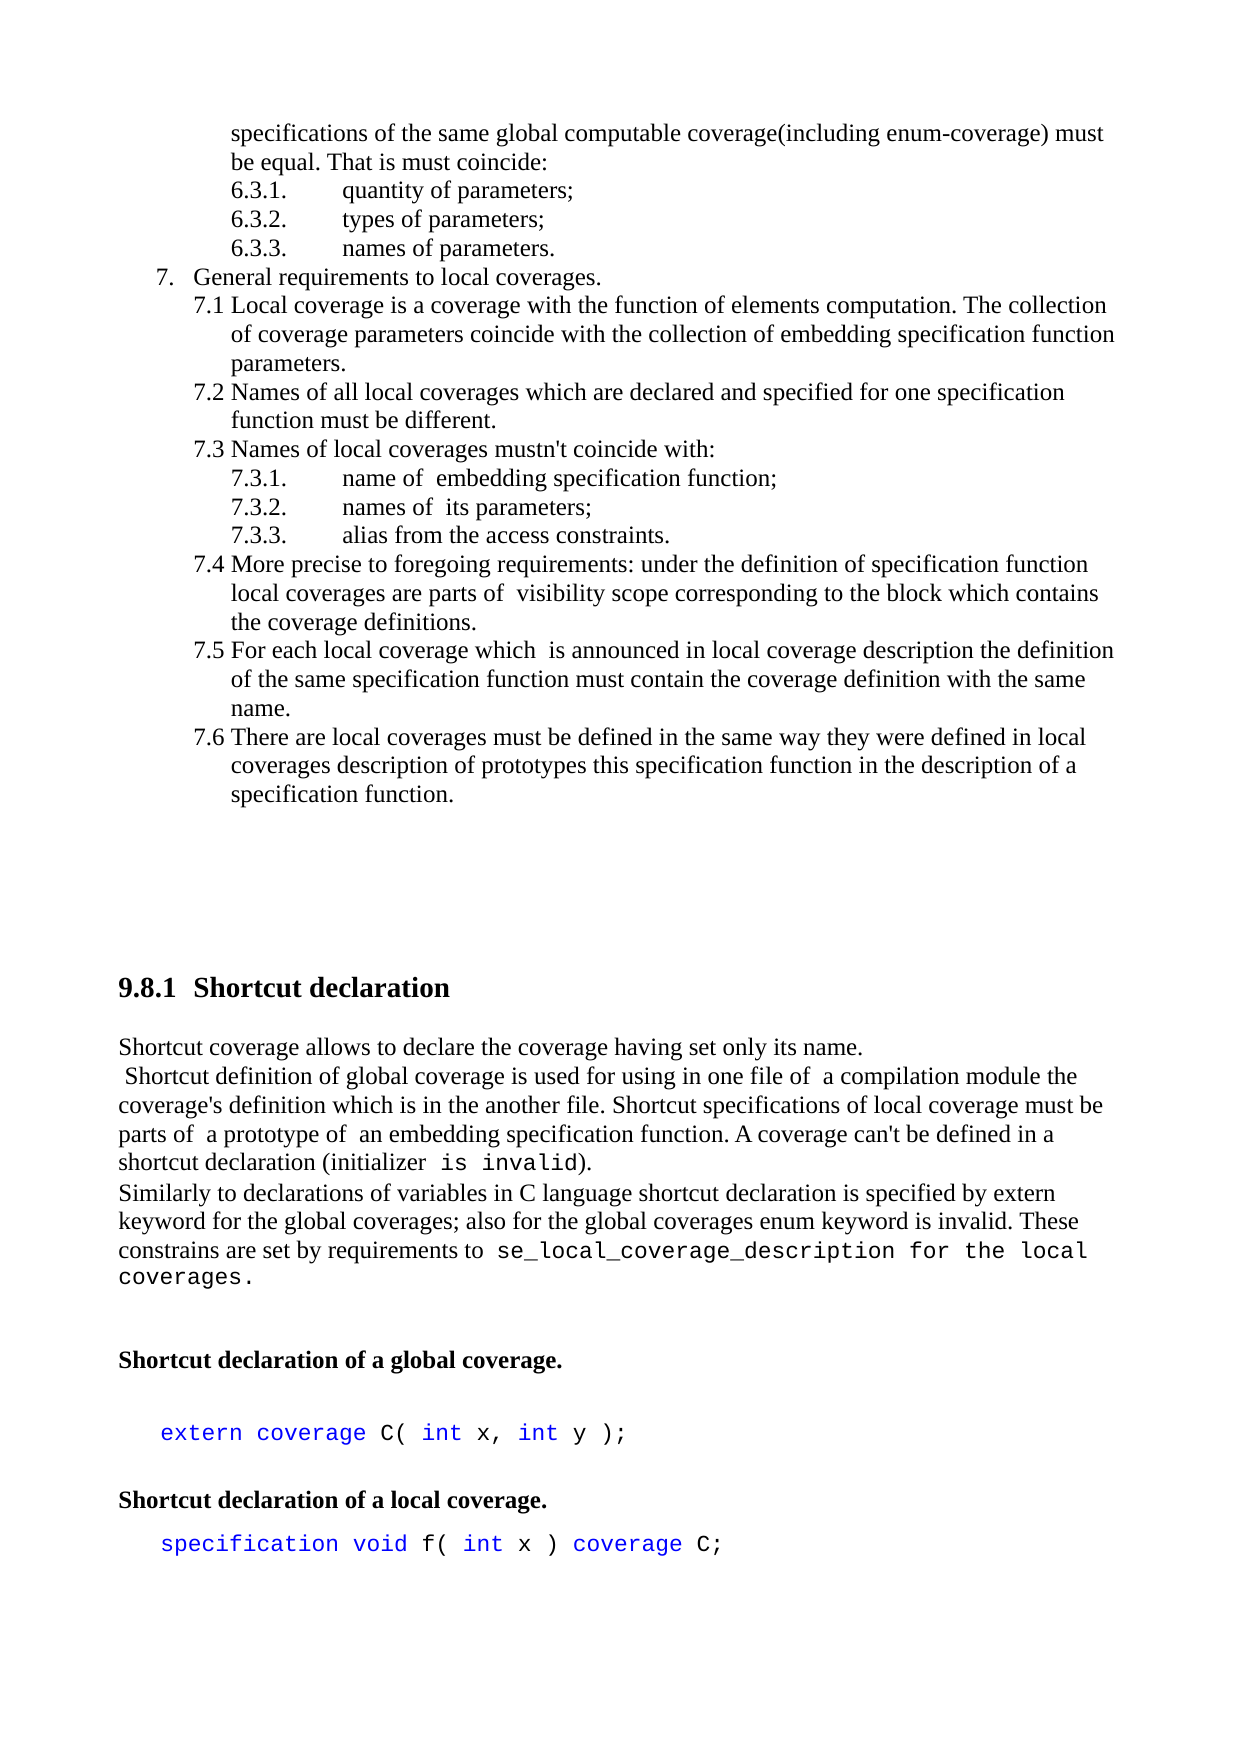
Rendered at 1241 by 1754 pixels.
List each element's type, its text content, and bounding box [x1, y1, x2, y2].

list quantity of parameters; [231, 176, 1122, 204]
subtitle Shortcut declaration of a global coverage. [118, 1345, 1122, 1374]
list name of embedding specification function; [231, 463, 1122, 492]
list Names of all local coverages which are declared and specified for one specification function must be different. [193, 377, 1122, 434]
text Shortcut definition of global coverage is used for using in one file of a compilation module the coverage's definition which is in the another file. Shortcut specifications of local coverage must be parts of a prototype of an embedding specification function. A coverage can't be defined in a shortcut declaration (initializer is invalid). [118, 1061, 1122, 1178]
list There are local coverages must be defined in the same way they were defined in local coverages description of prototypes this specification function in the description of a specification function. [193, 722, 1122, 808]
list alias from the access constraints. [231, 521, 1122, 549]
subtitle Shortcut declaration of a local coverage. [118, 1485, 1122, 1513]
text extern coverage C( int x, int y ); [160, 1421, 1122, 1447]
list types of parameters; [231, 204, 1122, 233]
list For each local coverage which is announced in local coverage description the definition of the same specification function must contain the coverage definition with the same name. [193, 636, 1122, 722]
list Local coverage is a coverage with the function of elements computation. The collection of coverage parameters coincide with the collection of embedding specification function parameters. [193, 291, 1122, 377]
list General requirements to local coverages. [156, 262, 1122, 291]
list Names of local coverages mustn't coincide with: [193, 434, 1122, 463]
list names of its parameters; [231, 492, 1122, 521]
list names of parameters. [231, 233, 1122, 262]
list More precise to foregoing requirements: under the definition of specification function local coverages are parts of visibility scope corresponding to the block which contains the coverage definitions. [193, 549, 1122, 636]
text specification void f( int x ) coverage C; [160, 1532, 1122, 1558]
list specifications of the same global computable coverage(including enum-coverage) must be equal. That is must coincide: [193, 118, 1122, 176]
text Similarly to declarations of variables in C language shortcut declaration is specified by extern keyword for the global coverages; also for the global coverages enum keyword is invalid. These constrains are set by requirements to se_local_coverage_description for the local coverages. [118, 1178, 1122, 1291]
text Shortcut coverage allows to declare the coverage having set only its name. [118, 1032, 1122, 1061]
subtitle 9.8.1 Shortcut declaration [118, 970, 1122, 1003]
